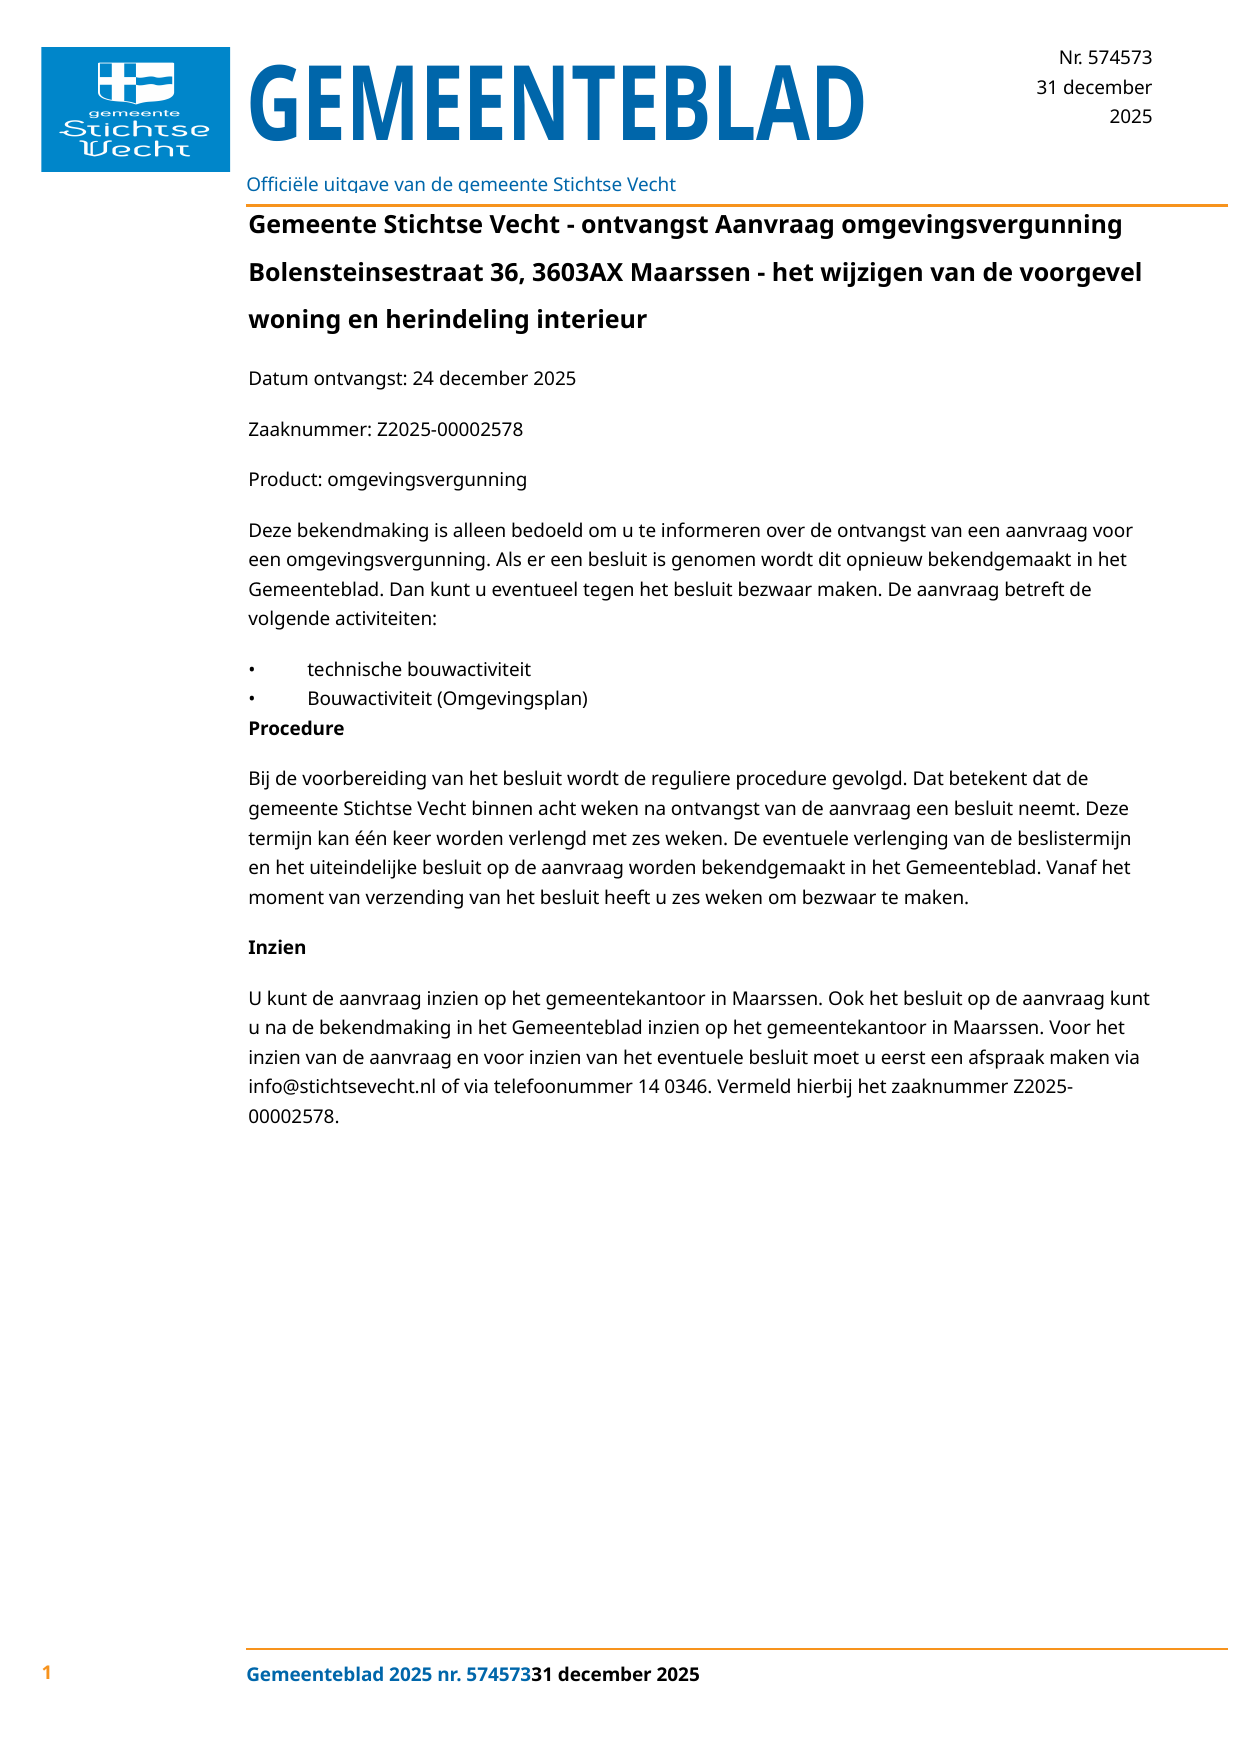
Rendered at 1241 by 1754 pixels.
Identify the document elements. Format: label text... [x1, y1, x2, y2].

list Bouwactiviteit (Omgevingsplan) [248, 686, 1152, 711]
text Gemeente Stichtse Vecht - ontvangst Aanvraag omgevingsvergunning Bolensteinsestraat 36, 3603AX Maarssen - het wijzigen van de voorgevel woning en herindeling interieur [248, 207, 1152, 336]
text Inzien [248, 934, 1152, 960]
text Procedure [248, 715, 1152, 741]
text Product: omgevingsvergunning [248, 466, 1152, 492]
text U kunt de aanvraag inzien op het gemeentekantoor in Maarssen. Ook het besluit op de aanvraag kunt u na de bekendmaking in het Gemeenteblad inzien op het gemeentekantoor in Maarssen. Voor het inzien van de aanvraag en voor inzien van het eventuele besluit moet u eerst een afspraak maken via info@stichtsevecht.nl of via telefoonummer 14 0346. Vermeld hierbij het zaaknummer Z2025-00002578. [248, 985, 1152, 1129]
text Zaaknummer: Z2025-00002578 [248, 416, 1152, 442]
picture [137, 63, 174, 103]
text Datum ontvangst: 24 december 2025 [248, 366, 1152, 391]
list technische bouwactiviteit [248, 656, 1152, 682]
text Deze bekendmaking is alleen bedoeld om u te informeren over de ontvangst van een aanvraag voor een omgevingsvergunning. Als er een besluit is genomen wordt dit opnieuw bekendgemaakt in het Gemeenteblad. Dan kunt u eventueel tegen het besluit bezwaar maken. De aanvraag betreft de volgende activiteiten: [248, 517, 1152, 631]
text Bij de voorbereiding van het besluit wordt de reguliere procedure gevolgd. Dat betekent dat de gemeente Stichtse Vecht binnen acht weken na ontvangst van de aanvraag een besluit neemt. Deze termijn kan één keer worden verlengd met zes weken. De eventuele verlenging van de beslistermijn en het uiteindelijke besluit op de aanvraag worden bekendgemaakt in het Gemeenteblad. Vanaf het moment van verzending van het besluit heeft u zes weken om bezwaar te maken. [248, 766, 1152, 909]
picture [99, 63, 135, 101]
